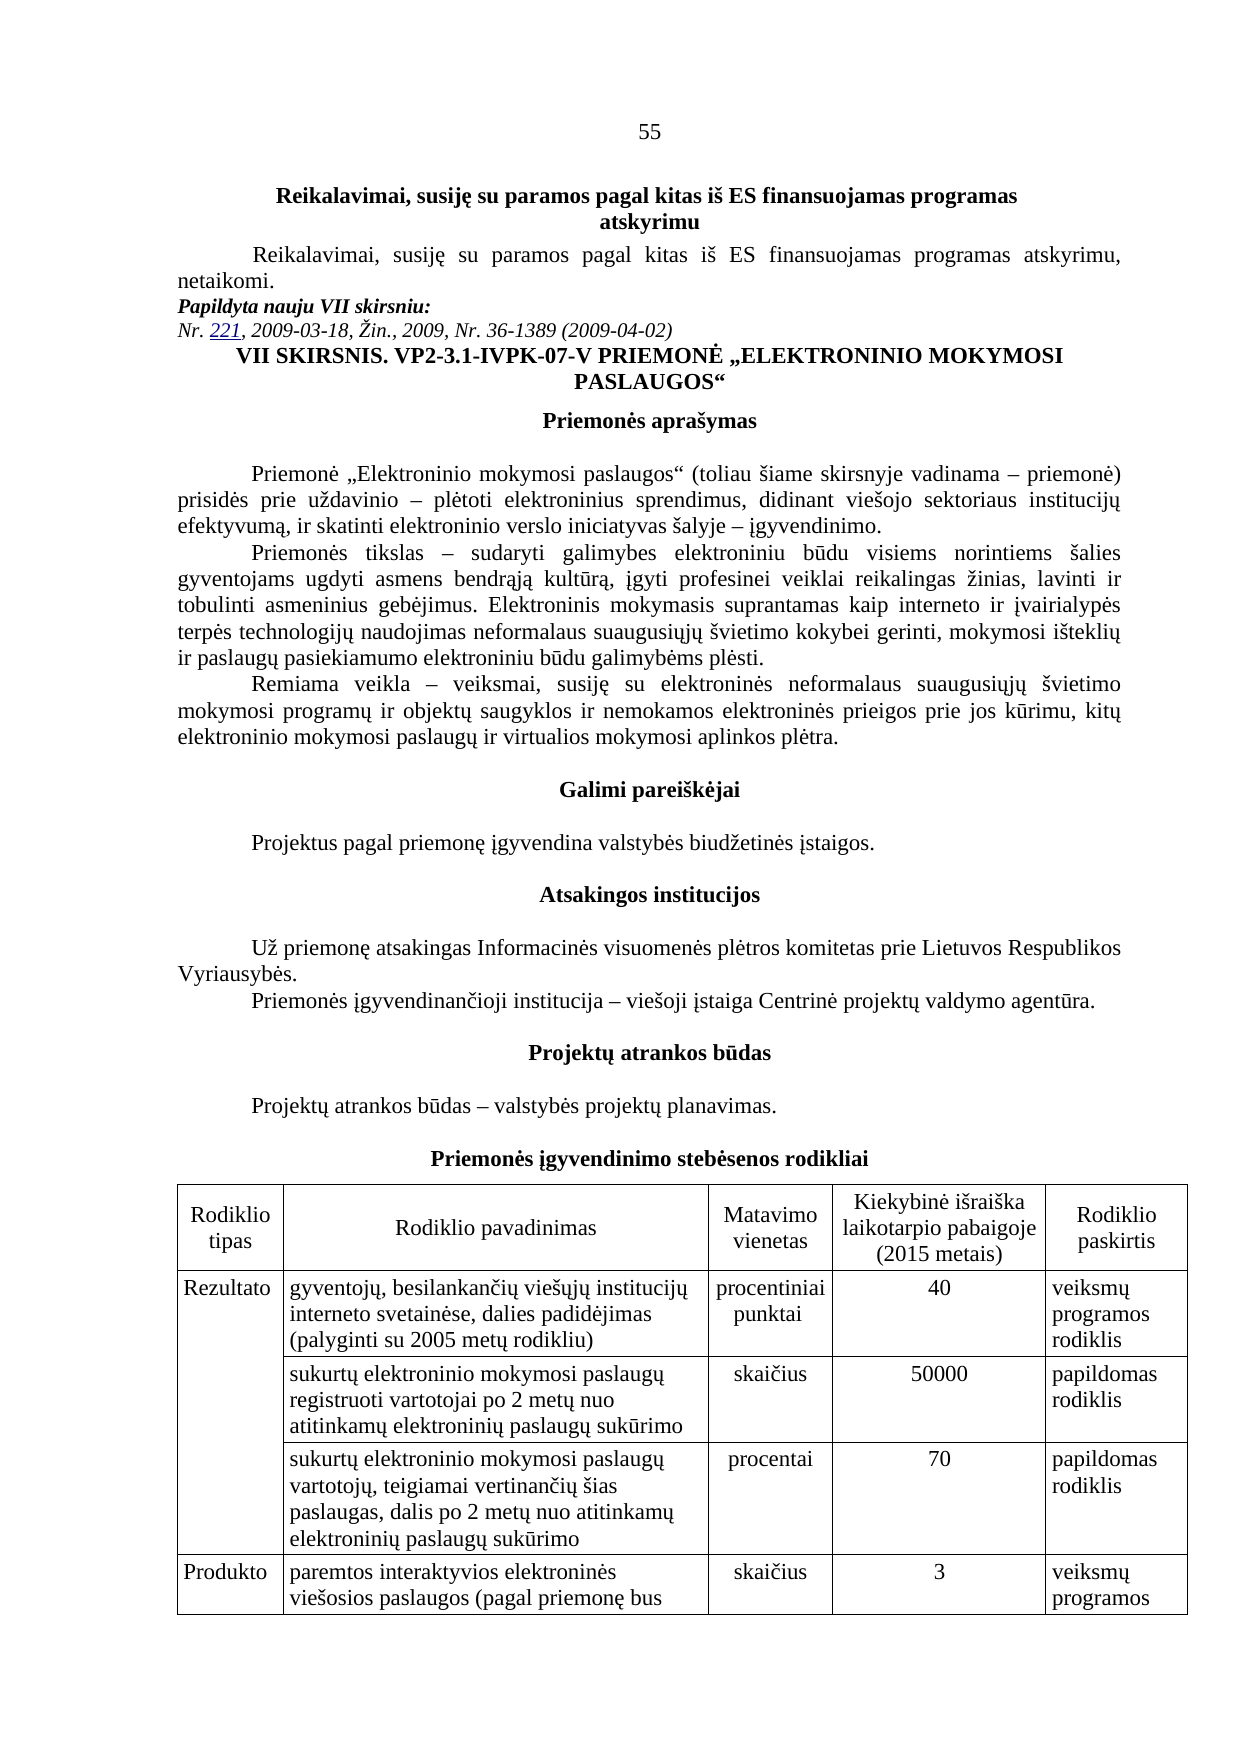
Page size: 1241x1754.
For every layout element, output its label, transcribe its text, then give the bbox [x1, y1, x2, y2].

text Projektų atrankos būdas – valstybės projektų planavimas. [177, 1092, 1122, 1118]
table_cell skaičius [709, 1357, 832, 1442]
table_cell 3 [833, 1555, 1045, 1613]
text Reikalavimai, susiję su paramos pagal kitas iš ES finansuojamas programas atskyrimu, netaikomi. [177, 241, 1122, 294]
table_cell sukurtų elektroninio mokymosi paslaugų registruoti vartotojai po 2 metų nuo atitinkamų elektroninių paslaugų sukūrimo [284, 1357, 708, 1442]
table_cell 50000 [833, 1357, 1045, 1442]
text Projektų atrankos būdas [177, 1039, 1122, 1066]
table_cell Produkto [178, 1555, 283, 1613]
text Priemonės tikslas – sudaryti galimybes elektroniniu būdu visiems norintiems šalies gyventojams ugdyti asmens bendrąją kultūrą, įgyti profesinei veiklai reikalingas žinias, lavinti ir tobulinti asmeninius gebėjimus. Elektroninis mokymasis suprantamas kaip interneto ir įvairialypės terpės technologijų naudojimas neformalaus suaugusiųjų švietimo kokybei gerinti, mokymosi išteklių ir paslaugų pasiekiamumo elektroniniu būdu galimybėms plėsti. [177, 539, 1122, 671]
table_cell Rezultato [178, 1271, 283, 1554]
table_header Matavimo vienetas [709, 1185, 832, 1270]
table_cell veiksmų programos rodiklis [1046, 1271, 1187, 1356]
table_cell skaičius [709, 1555, 832, 1613]
table_cell gyventojų, besilankančių viešųjų institucijų interneto svetainėse, dalies padidėjimas (palyginti su 2005 metų rodikliu) [284, 1271, 708, 1356]
table_cell procentai [709, 1443, 832, 1554]
text Priemonės aprašymas [177, 407, 1122, 433]
text VII SKIRSNIS. VP2-3.1-IVPK-07-V PRIEMONĖ „ELEKTRONINIO MOKYMOSI PASLAUGOS“ [177, 342, 1122, 394]
text Priemonės įgyvendinimo stebėsenos rodikliai [177, 1145, 1122, 1171]
text Priemonės įgyvendinančioji institucija – viešoji įstaiga Centrinė projektų valdymo agentūra. [177, 987, 1122, 1013]
text Reikalavimai, susiję su paramos pagal kitas iš ES finansuojamas programas atskyrimu [177, 156, 1122, 235]
table_header Kiekybinė išraiška laikotarpio pabaigoje (2015 metais) [833, 1185, 1045, 1270]
table_cell papildomas rodiklis [1046, 1443, 1187, 1554]
text Papildyta nauju VII skirsniu: [177, 294, 1122, 318]
table_cell 40 [833, 1271, 1045, 1356]
table_header Rodiklio pavadinimas [284, 1185, 708, 1270]
table_cell paremtos interaktyvios elektroninės viešosios paslaugos (pagal priemonę bus [284, 1555, 708, 1613]
table_cell veiksmų programos [1046, 1555, 1187, 1613]
text Projektus pagal priemonę įgyvendina valstybės biudžetinės įstaigos. [177, 829, 1122, 855]
table_header Rodiklio paskirtis [1046, 1185, 1187, 1270]
text Remiama veikla – veiksmai, susiję su elektroninės neformalaus suaugusiųjų švietimo mokymosi programų ir objektų saugyklos ir nemokamos elektroninės prieigos prie jos kūrimu, kitų elektroninio mokymosi paslaugų ir virtualios mokymosi aplinkos plėtra. [177, 671, 1122, 749]
text Už priemonę atsakingas Informacinės visuomenės plėtros komitetas prie Lietuvos Respublikos Vyriausybės. [177, 934, 1122, 987]
table_header Rodiklio tipas [178, 1185, 283, 1270]
text Atsakingos institucijos [177, 881, 1122, 908]
text Priemonė „Elektroninio mokymosi paslaugos“ (toliau šiame skirsnyje vadinama – priemonė) prisidės prie uždavinio – plėtoti elektroninius sprendimus, didinant viešojo sektoriaus institucijų efektyvumą, ir skatinti elektroninio verslo iniciatyvas šalyje – įgyvendinimo. [177, 460, 1122, 539]
table_cell sukurtų elektroninio mokymosi paslaugų vartotojų, teigiamai vertinančių šias paslaugas, dalis po 2 metų nuo atitinkamų elektroninių paslaugų sukūrimo [284, 1443, 708, 1554]
table_cell procentiniai punktai [709, 1271, 832, 1356]
text Galimi pareiškėjai [177, 776, 1122, 802]
table_cell papildomas rodiklis [1046, 1357, 1187, 1442]
table_cell 70 [833, 1443, 1045, 1554]
text Nr. 221, 2009-03-18, Žin., 2009, Nr. 36-1389 (2009-04-02) [177, 318, 1122, 342]
